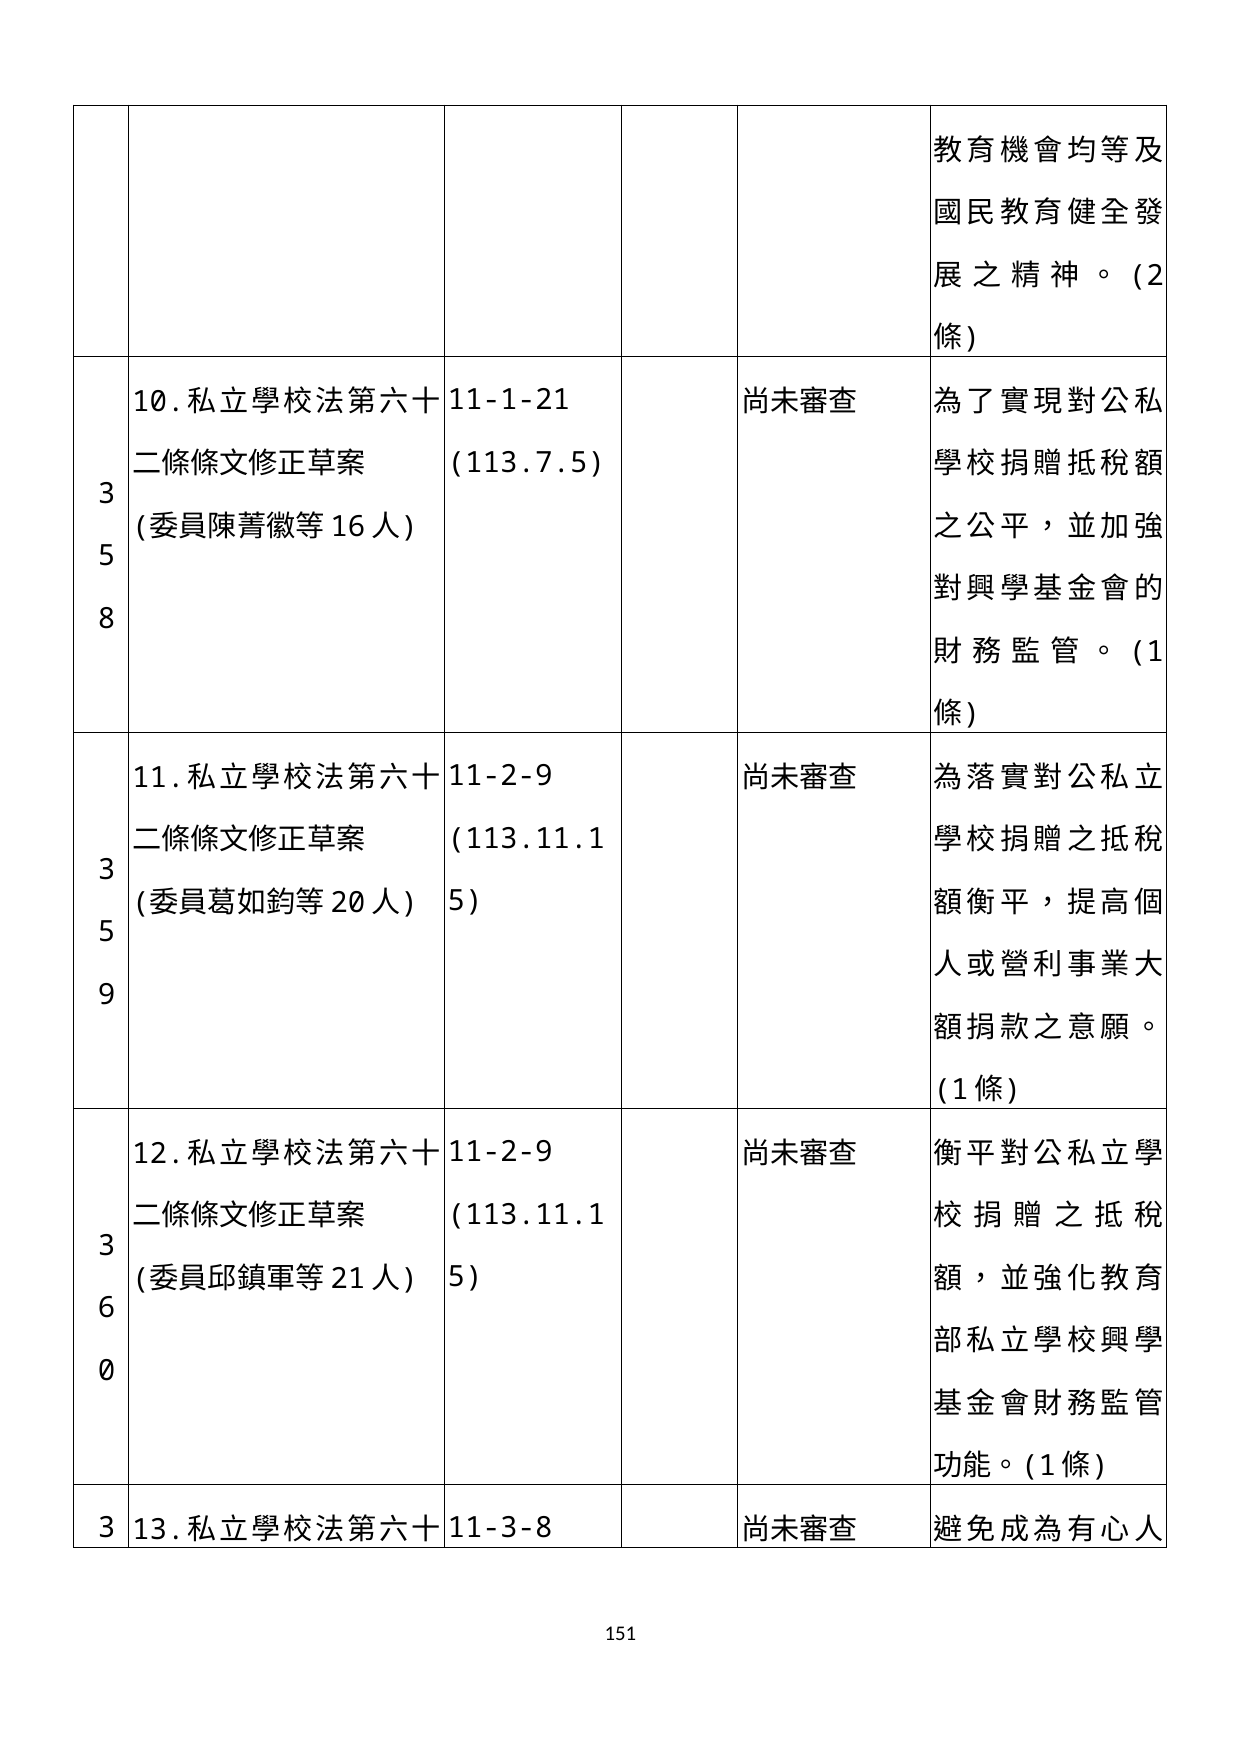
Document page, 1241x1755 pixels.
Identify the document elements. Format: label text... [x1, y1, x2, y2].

table_cell [74, 1485, 128, 1547]
table_cell 11-2-9 (113.11.15) [445, 1109, 621, 1484]
table_cell 12.私立學校法第六十二條條文修正草案 (委員邱鎮軍等21人) [129, 1109, 444, 1484]
table_cell 尚未審查 [738, 1109, 930, 1484]
table_cell [622, 1485, 737, 1547]
table_cell 11-2-9 (113.11.15) [445, 733, 621, 1108]
table_cell [622, 106, 737, 356]
table_cell [738, 106, 930, 356]
table_cell 11.私立學校法第六十二條條文修正草案 (委員葛如鈞等20人) [129, 733, 444, 1108]
table_cell 尚未審查 [738, 357, 930, 732]
table_cell [74, 106, 128, 356]
table_cell 尚未審查 [738, 733, 930, 1108]
table_cell [622, 357, 737, 732]
table_cell 10.私立學校法第六十二條條文修正草案 (委員陳菁徽等16人) [129, 357, 444, 732]
table_cell 13.私立學校法第六十 [129, 1485, 444, 1547]
table_cell [129, 106, 444, 356]
table_cell 為落實對公私立學校捐贈之抵稅額衡平，提高個人或營利事業大額捐款之意願。(1條) [931, 733, 1166, 1108]
table_cell [622, 733, 737, 1108]
table_cell [445, 106, 621, 356]
table_cell 衡平對公私立學校捐贈之抵稅額，並強化教育部私立學校興學基金會財務監管功能。(1條) [931, 1109, 1166, 1484]
table_cell 避免成為有心人 [931, 1485, 1166, 1547]
table_cell 11-1-21 (113.7.5) [445, 357, 621, 732]
table_cell [74, 357, 128, 732]
table_cell [622, 1109, 737, 1484]
table_cell 為了實現對公私學校捐贈抵稅額之公平，並加強對興學基金會的財務監管。(1條) [931, 357, 1166, 732]
table_cell [74, 1109, 128, 1484]
table_cell 尚未審查 [738, 1485, 930, 1547]
table_cell 11-3-8 [445, 1485, 621, 1547]
table_cell 教育機會均等及國民教育健全發展之精神。(2條) [931, 106, 1166, 356]
table_cell [74, 733, 128, 1108]
